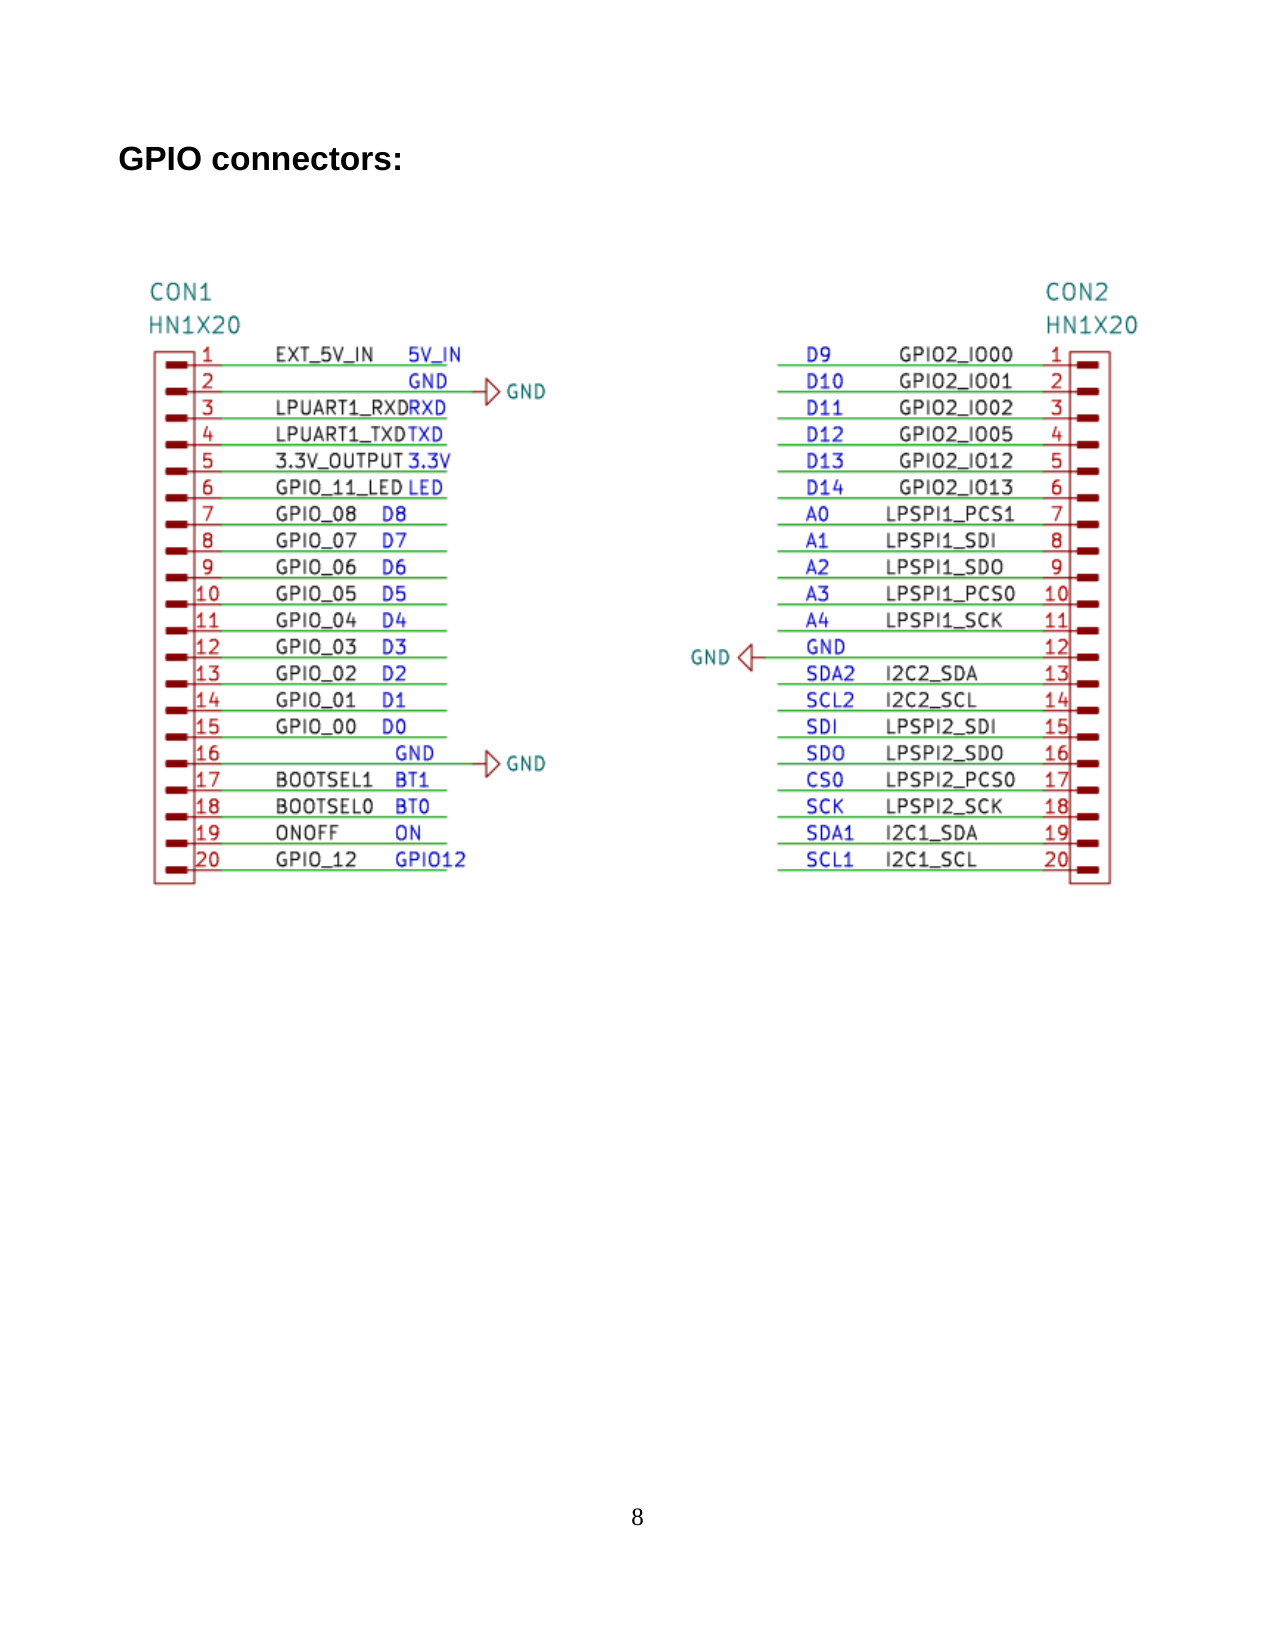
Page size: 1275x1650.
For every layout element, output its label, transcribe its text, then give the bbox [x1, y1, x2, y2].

picture [118, 262, 1157, 927]
subtitle GPIO connectors: [118, 139, 1157, 178]
